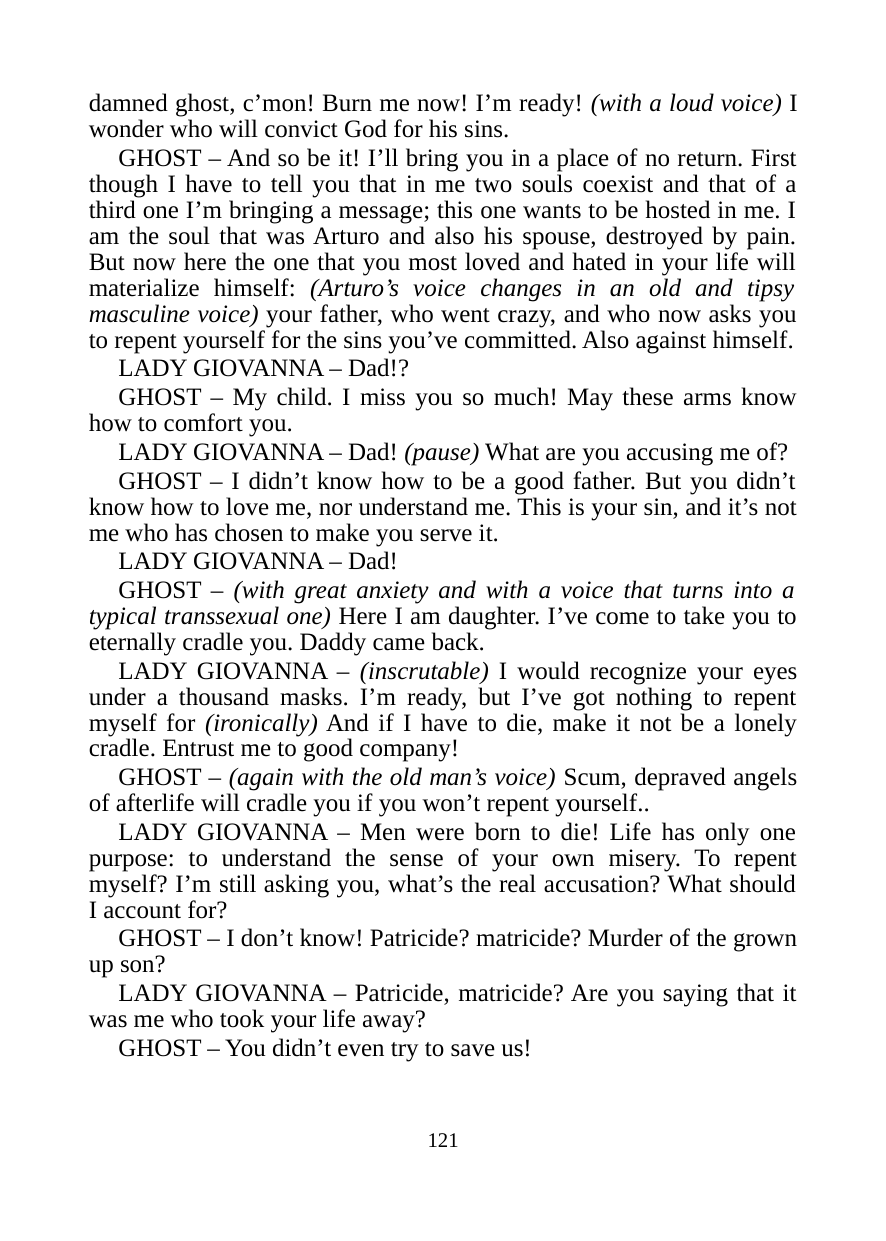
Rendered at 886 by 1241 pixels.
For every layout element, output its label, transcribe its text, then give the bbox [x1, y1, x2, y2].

text LADY GIOVANNA – Dad! (pause) What are you accusing me of? [88, 437, 797, 466]
text GHOST – (with great anxiety and with a voice that turns into a typical transsexual one) Here I am daughter. I’ve come to take you to eternally cradle you. Daddy came back. [88, 575, 797, 656]
text LADY GIOVANNA – Men were born to die! Life has only one purpose: to understand the sense of your own misery. To repent myself? I’m still asking you, what’s the real accusation? What should I account for? [88, 817, 797, 923]
text LADY GIOVANNA – (inscrutable) I would recognize your eyes under a thousand masks. I’m ready, but I’ve got nothing to repent myself for (ironically) And if I have to die, make it not be a lonely cradle. Entrust me to good company! [88, 656, 797, 762]
text GHOST – I don’t know! Patricide? matricide? Murder of the grown up son? [88, 923, 797, 978]
text damned ghost, c’mon! Burn me now! I’m ready! (with a loud voice) I wonder who will convict God for his sins. [88, 88, 797, 143]
text GHOST – (again with the old man’s voice) Scum, depraved angels of afterlife will cradle you if you won’t repent yourself.. [88, 762, 797, 817]
text LADY GIOVANNA – Dad!? [88, 353, 797, 382]
text GHOST – My child. I miss you so much! May these arms know how to comfort you. [88, 382, 797, 437]
text GHOST – And so be it! I’ll bring you in a place of no return. First though I have to tell you that in me two souls coexist and that of a third one I’m bringing a message; this one wants to be hosted in me. I am the soul that was Arturo and also his spouse, destroyed by pain. But now here the one that you most loved and hated in your life will materialize himself: (Arturo’s voice changes in an old and tipsy masculine voice) your father, who went crazy, and who now asks you to repent yourself for the sins you’ve committed. Also against himself. [88, 143, 797, 353]
text LADY GIOVANNA – Dad! [88, 546, 797, 575]
text GHOST – You didn’t even try to save us! [88, 1033, 797, 1062]
text GHOST – I didn’t know how to be a good father. But you didn’t know how to love me, nor understand me. This is your sin, and it’s not me who has chosen to make you serve it. [88, 466, 797, 546]
text LADY GIOVANNA – Patricide, matricide? Are you saying that it was me who took your life away? [88, 978, 797, 1033]
